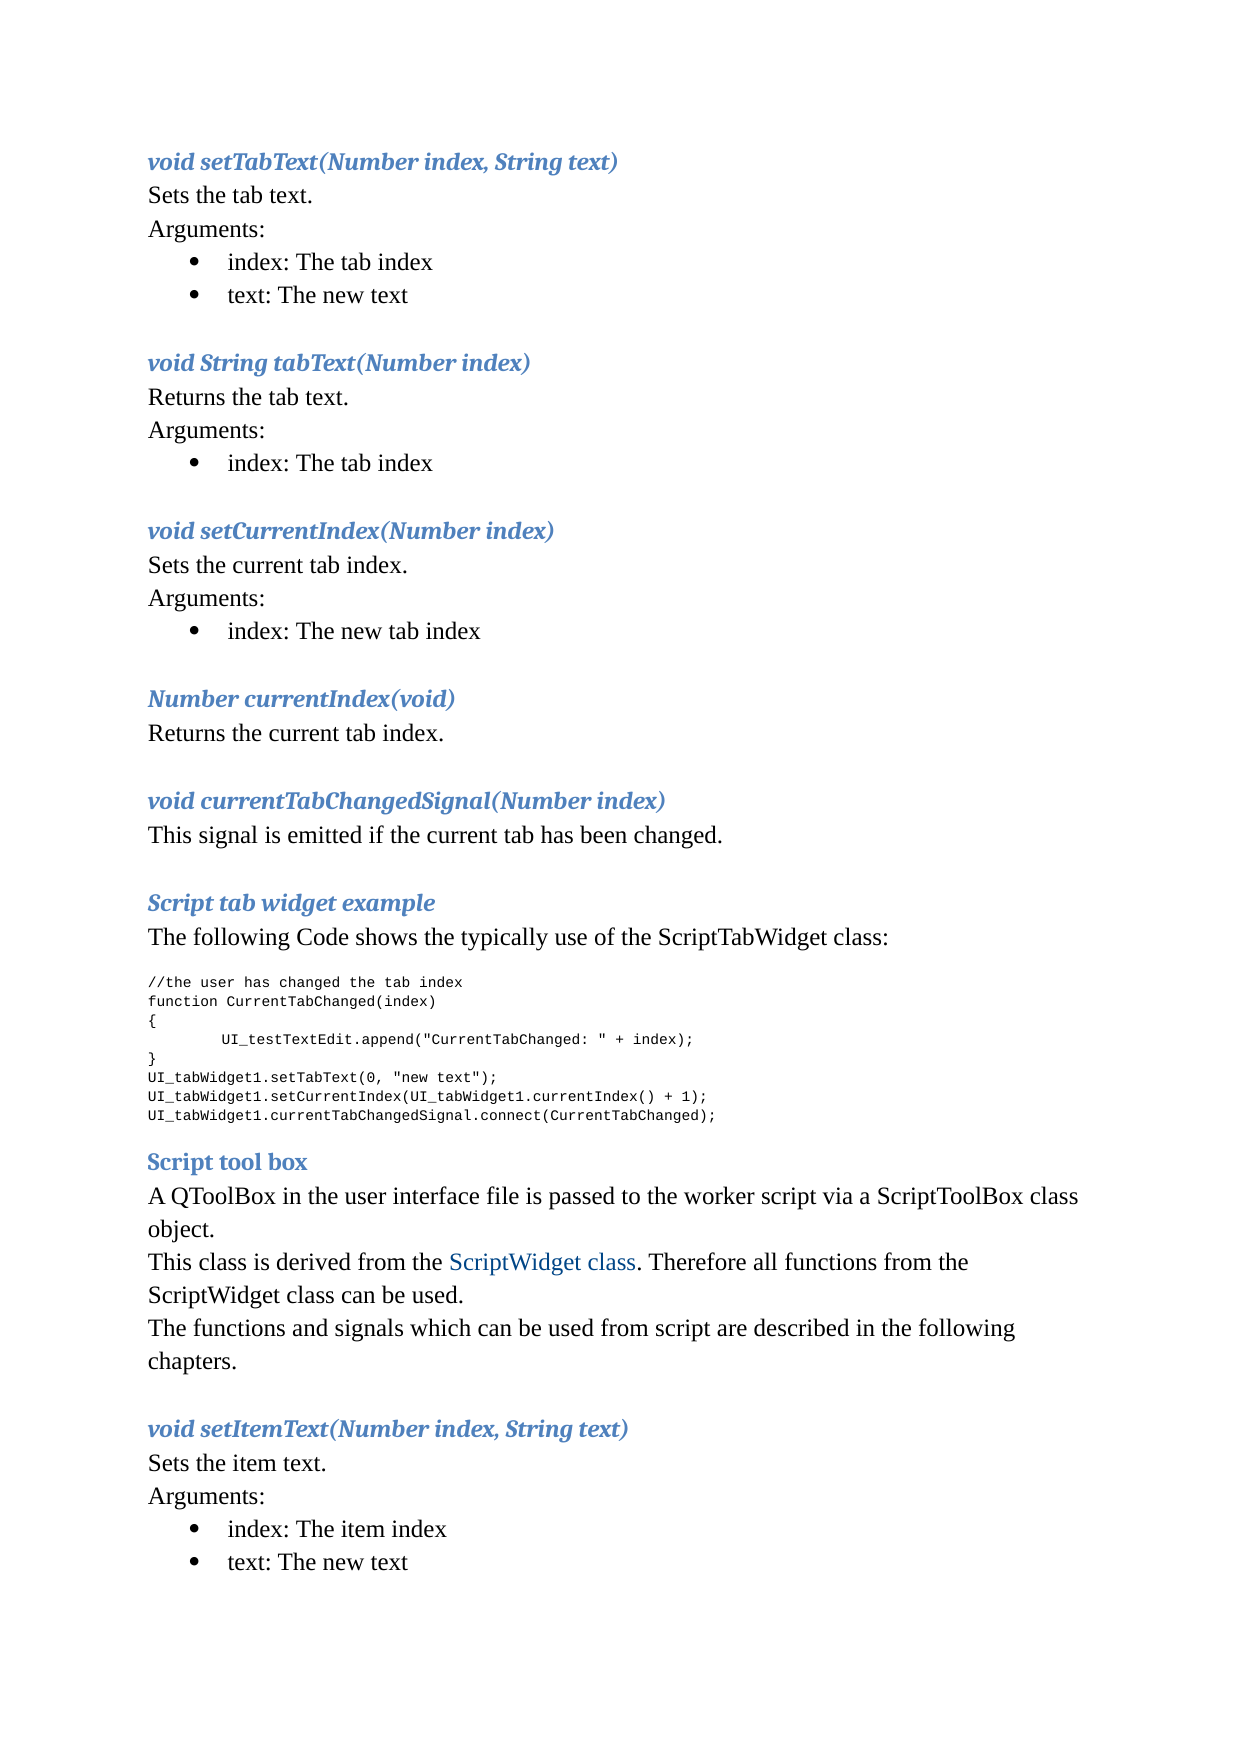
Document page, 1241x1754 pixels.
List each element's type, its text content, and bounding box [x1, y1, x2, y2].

text Returns the current tab index. [148, 718, 1093, 746]
text UI_testTextEdit.append("CurrentTabChanged: " + index); [148, 1032, 1093, 1049]
text UI_tabWidget1.setCurrentIndex(UI_tabWidget1.currentIndex() + 1); [148, 1089, 1093, 1106]
text Arguments: [148, 583, 1093, 611]
list index: The new tab index [190, 616, 1093, 644]
text function CurrentTabChanged(index) [148, 994, 1093, 1011]
list text: The new text [190, 1547, 1093, 1576]
text A QToolBox in the user interface file is passed to the worker script via a ScriptToolBox class object. [148, 1181, 1093, 1243]
text } [148, 1051, 1093, 1068]
text UI_tabWidget1.setTabText(0, "new text"); [148, 1070, 1093, 1087]
text //the user has changed the tab index [148, 976, 1093, 992]
subtitle Script tool box [148, 1148, 1093, 1177]
text Returns the tab text. [148, 382, 1093, 410]
text Arguments: [148, 415, 1093, 443]
text Sets the tab text. [148, 181, 1093, 209]
list text: The new text [190, 280, 1093, 308]
list index: The tab index [190, 247, 1093, 275]
text The functions and signals which can be used from script are described in the following chapters. [148, 1313, 1093, 1375]
list index: The item index [190, 1514, 1093, 1543]
subtitle void setCurrentIndex(Number index) [148, 517, 1093, 545]
subtitle void setItemText(Number index, String text) [148, 1415, 1093, 1444]
text Sets the current tab index. [148, 550, 1093, 578]
text Sets the item text. [148, 1448, 1093, 1477]
text This class is derived from the ScriptWidget class. Therefore all functions from the ScriptWidget class can be used. [148, 1247, 1093, 1309]
subtitle void setTabText(Number index, String text) [148, 148, 1093, 176]
subtitle void String tabText(Number index) [148, 349, 1093, 377]
subtitle Script tab widget example [148, 889, 1093, 917]
text UI_tabWidget1.currentTabChangedSignal.connect(CurrentTabChanged); [148, 1108, 1093, 1125]
text This signal is emitted if the current tab has been changed. [148, 820, 1093, 848]
text Arguments: [148, 214, 1093, 242]
text The following Code shows the typically use of the ScriptTabWidget class: [148, 922, 1093, 950]
text Arguments: [148, 1481, 1093, 1510]
text { [148, 1013, 1093, 1030]
subtitle void currentTabChangedSignal(Number index) [148, 787, 1093, 815]
list index: The tab index [190, 448, 1093, 476]
subtitle Number currentIndex(void) [148, 685, 1093, 713]
